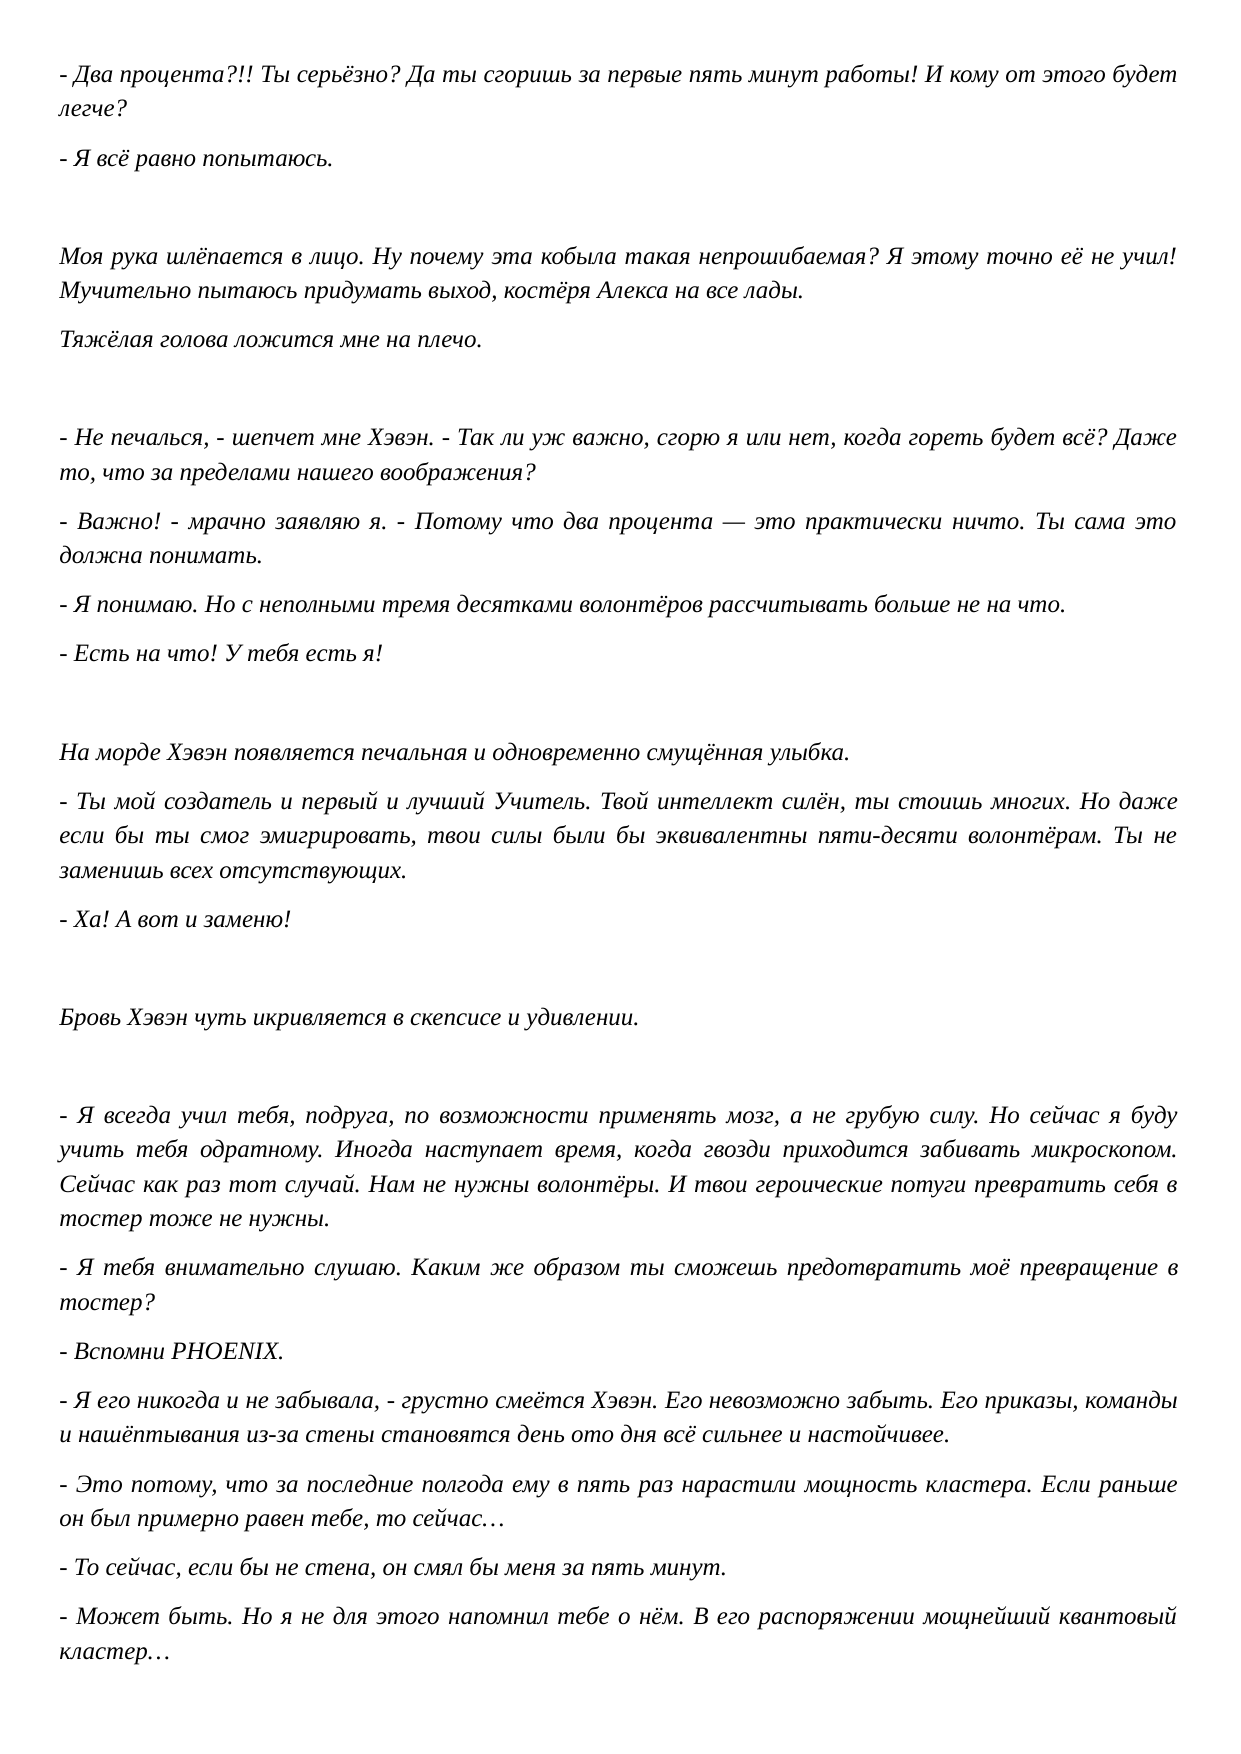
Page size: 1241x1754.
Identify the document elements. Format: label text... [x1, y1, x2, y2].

text - То сейчас, если бы не стена, он смял бы меня за пять минут. [59, 1552, 1181, 1581]
text - Ха! А вот и заменю! [59, 904, 1181, 932]
text - Я всегда учил тебя, подруга, по возможности применять мозг, а не грубую силу. Но сейчас я буду учить тебя одратному. Иногда наступает время, когда гвозди приходится забивать микроскопом. Сейчас как раз тот случай. Нам не нужны волонтёры. И твои героические потуги превратить себя в тостер тоже не нужны. [59, 1100, 1181, 1232]
text - Это потому, что за последние полгода ему в пять раз нарастили мощность кластера. Если раньше он был примерно равен тебе, то сейчас… [59, 1469, 1181, 1532]
text - Я понимаю. Но с неполными тремя десятками волонтёров рассчитывать больше не на что. [59, 589, 1181, 618]
text - Не печалься, - шепчет мне Хэвэн. - Так ли уж важно, сгорю я или нет, когда гореть будет всё? Даже то, что за пределами нашего воображения? [59, 422, 1181, 486]
text - Два процента?!! Ты серьёзно? Да ты сгоришь за первые пять минут работы! И кому от этого будет легче? [59, 59, 1181, 122]
text - Есть на что! У тебя есть я! [59, 638, 1181, 667]
text Моя рука шлёпается в лицо. Ну почему эта кобыла такая непрошибаемая? Я этому точно её не учил! Мучительно пытаюсь придумать выход, костёря Алекса на все лады. [59, 241, 1181, 304]
text Тяжёлая голова ложится мне на плечо. [59, 324, 1181, 353]
text - Ты мой создатель и первый и лучший Учитель. Твой интеллект силён, ты стоишь многих. Но даже если бы ты смог эмигрировать, твои силы были бы эквивалентны пяти-десяти волонтёрам. Ты не заменишь всех отсутствующих. [59, 786, 1181, 883]
text - Может быть. Но я не для этого напомнил тебе о нём. В его распоряжении мощнейший квантовый кластер… [59, 1601, 1181, 1664]
text - Важно! - мрачно заявляю я. - Потому что два процента — это практически ничто. Ты сама это должна понимать. [59, 506, 1181, 569]
text Бровь Хэвэн чуть икривляется в скепсисе и удивлении. [59, 1002, 1181, 1031]
text На морде Хэвэн появляется печальная и одновременно смущённая улыбка. [59, 737, 1181, 765]
text - Вспомни PHOENIX. [59, 1336, 1181, 1365]
text - Я тебя внимательно слушаю. Каким же образом ты сможешь предотвратить моё превращение в тостер? [59, 1252, 1181, 1316]
text - Я всё равно попытаюсь. [59, 143, 1181, 171]
text - Я его никогда и не забывала, - грустно смеётся Хэвэн. Его невозможно забыть. Его приказы, команды и нашёптывания из-за стены становятся день ото дня всё сильнее и настойчивее. [59, 1385, 1181, 1448]
